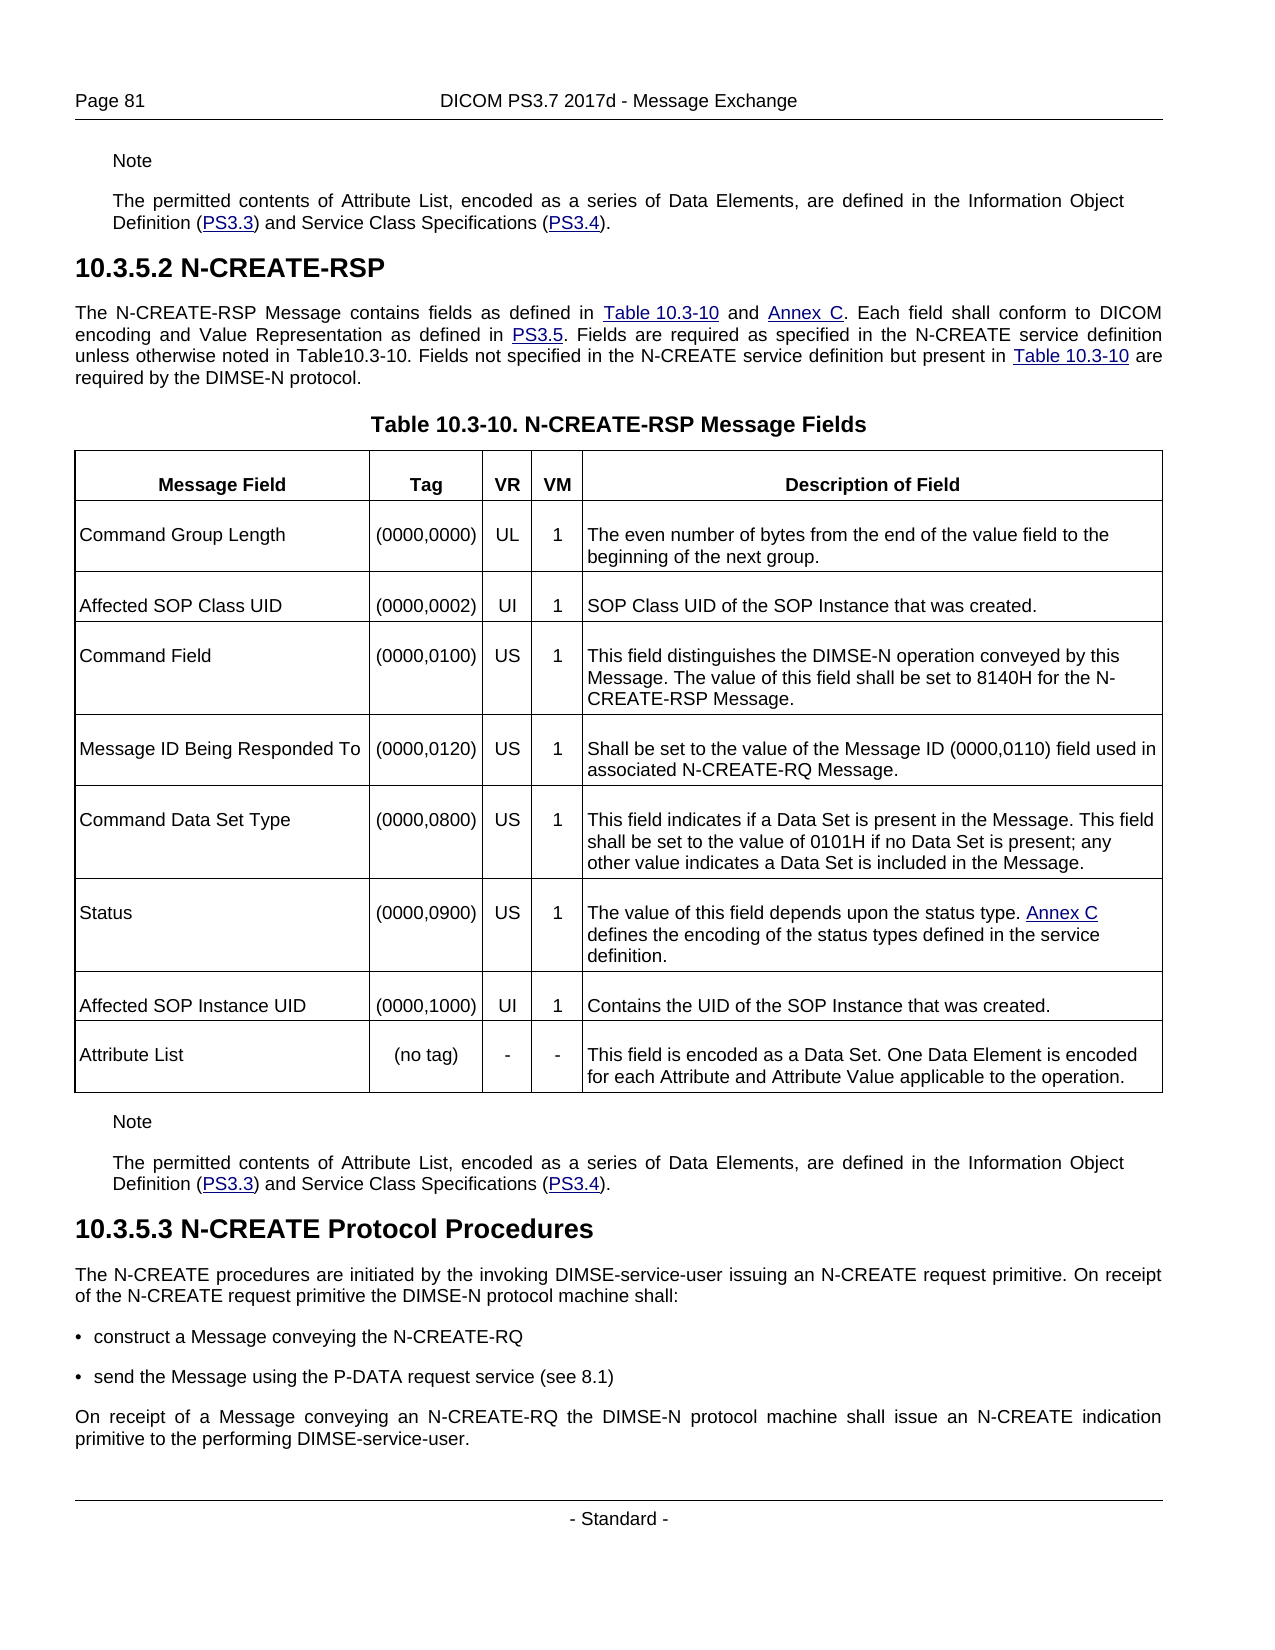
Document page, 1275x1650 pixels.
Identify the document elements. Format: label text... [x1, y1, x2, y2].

table_cell - [532, 1021, 582, 1092]
table_cell Command Data Set Type [76, 786, 369, 878]
table_header Tag [370, 451, 482, 500]
table_cell UI [483, 972, 531, 1020]
table_cell SOP Class UID of the SOP Instance that was created. [583, 572, 1162, 621]
list send the Message using the P-DATA request service (see 8.1) [75, 1366, 1162, 1387]
table_cell UI [483, 572, 531, 621]
text The N-CREATE procedures are initiated by the invoking DIMSE-service-user issuing an N-CREATE request primitive. On receipt of the N-CREATE request primitive the DIMSE-N protocol machine shall: [75, 1263, 1162, 1307]
table_cell (0000,0800) [370, 786, 482, 878]
table_cell - [483, 1021, 531, 1092]
table_cell 1 [532, 715, 582, 785]
table_cell Command Group Length [76, 501, 369, 571]
text Note [112, 150, 1125, 172]
text 10.3.5.2 N-CREATE-RSP [75, 252, 1162, 283]
text The permitted contents of Attribute List, encoded as a series of Data Elements, are defined in the Information Object Definition (PS3.3) and Service Class Specifications (PS3.4). [112, 1152, 1125, 1195]
table_cell (0000,0100) [370, 622, 482, 714]
table_cell Affected SOP Class UID [76, 572, 369, 621]
table_cell (0000,1000) [370, 972, 482, 1020]
list construct a Message conveying the N-CREATE-RQ [75, 1325, 1162, 1347]
text The N-CREATE-RSP Message contains fields as defined in Table 10.3-10 and Annex C. Each field shall conform to DICOM encoding and Value Representation as defined in PS3.5. Fields are required as specified in the N-CREATE service definition unless otherwise noted in Table10.3-10. Fields not specified in the N-CREATE service definition but present in Table 10.3-10 are required by the DIMSE-N protocol. [75, 302, 1162, 388]
table_cell 1 [532, 786, 582, 878]
table_cell This field is encoded as a Data Set. One Data Element is encoded for each Attribute and Attribute Value applicable to the operation. [583, 1021, 1162, 1092]
text Table 10.3-10. N-CREATE-RSP Message Fields [75, 411, 1162, 437]
table_cell UL [483, 501, 531, 571]
table_cell The value of this field depends upon the status type. Annex C defines the encoding of the status types defined in the service definition. [583, 879, 1162, 971]
table_cell Command Field [76, 622, 369, 714]
table_cell 1 [532, 622, 582, 714]
table_cell (0000,0000) [370, 501, 482, 571]
table_cell The even number of bytes from the end of the value field to the beginning of the next group. [583, 501, 1162, 571]
table_cell US [483, 622, 531, 714]
table_cell (0000,0120) [370, 715, 482, 785]
table_cell US [483, 786, 531, 878]
table_cell 1 [532, 972, 582, 1020]
table_cell US [483, 715, 531, 785]
table_cell This field distinguishes the DIMSE-N operation conveyed by this Message. The value of this field shall be set to 8140H for the N-CREATE-RSP Message. [583, 622, 1162, 714]
text 10.3.5.3 N-CREATE Protocol Procedures [75, 1213, 1162, 1245]
table_cell Attribute List [76, 1021, 369, 1092]
table_cell (0000,0900) [370, 879, 482, 971]
table_cell 1 [532, 501, 582, 571]
text Note [112, 1111, 1125, 1133]
table_header Description of Field [583, 451, 1162, 500]
table_header VM [532, 451, 582, 500]
text On receipt of a Message conveying an N-CREATE-RQ the DIMSE-N protocol machine shall issue an N-CREATE indication primitive to the performing DIMSE-service-user. [75, 1406, 1162, 1449]
table_header Message Field [76, 451, 369, 500]
table_cell Message ID Being Responded To [76, 715, 369, 785]
table_cell Affected SOP Instance UID [76, 972, 369, 1020]
table_cell Shall be set to the value of the Message ID (0000,0110) field used in associated N-CREATE-RQ Message. [583, 715, 1162, 785]
text The permitted contents of Attribute List, encoded as a series of Data Elements, are defined in the Information Object Definition (PS3.3) and Service Class Specifications (PS3.4). [112, 190, 1125, 233]
table_cell (no tag) [370, 1021, 482, 1092]
table_cell Contains the UID of the SOP Instance that was created. [583, 972, 1162, 1020]
table_cell (0000,0002) [370, 572, 482, 621]
table_cell This field indicates if a Data Set is present in the Message. This field shall be set to the value of 0101H if no Data Set is present; any other value indicates a Data Set is included in the Message. [583, 786, 1162, 878]
table_header VR [483, 451, 531, 500]
table_cell Status [76, 879, 369, 971]
table_cell 1 [532, 572, 582, 621]
table_cell US [483, 879, 531, 971]
table_cell 1 [532, 879, 582, 971]
